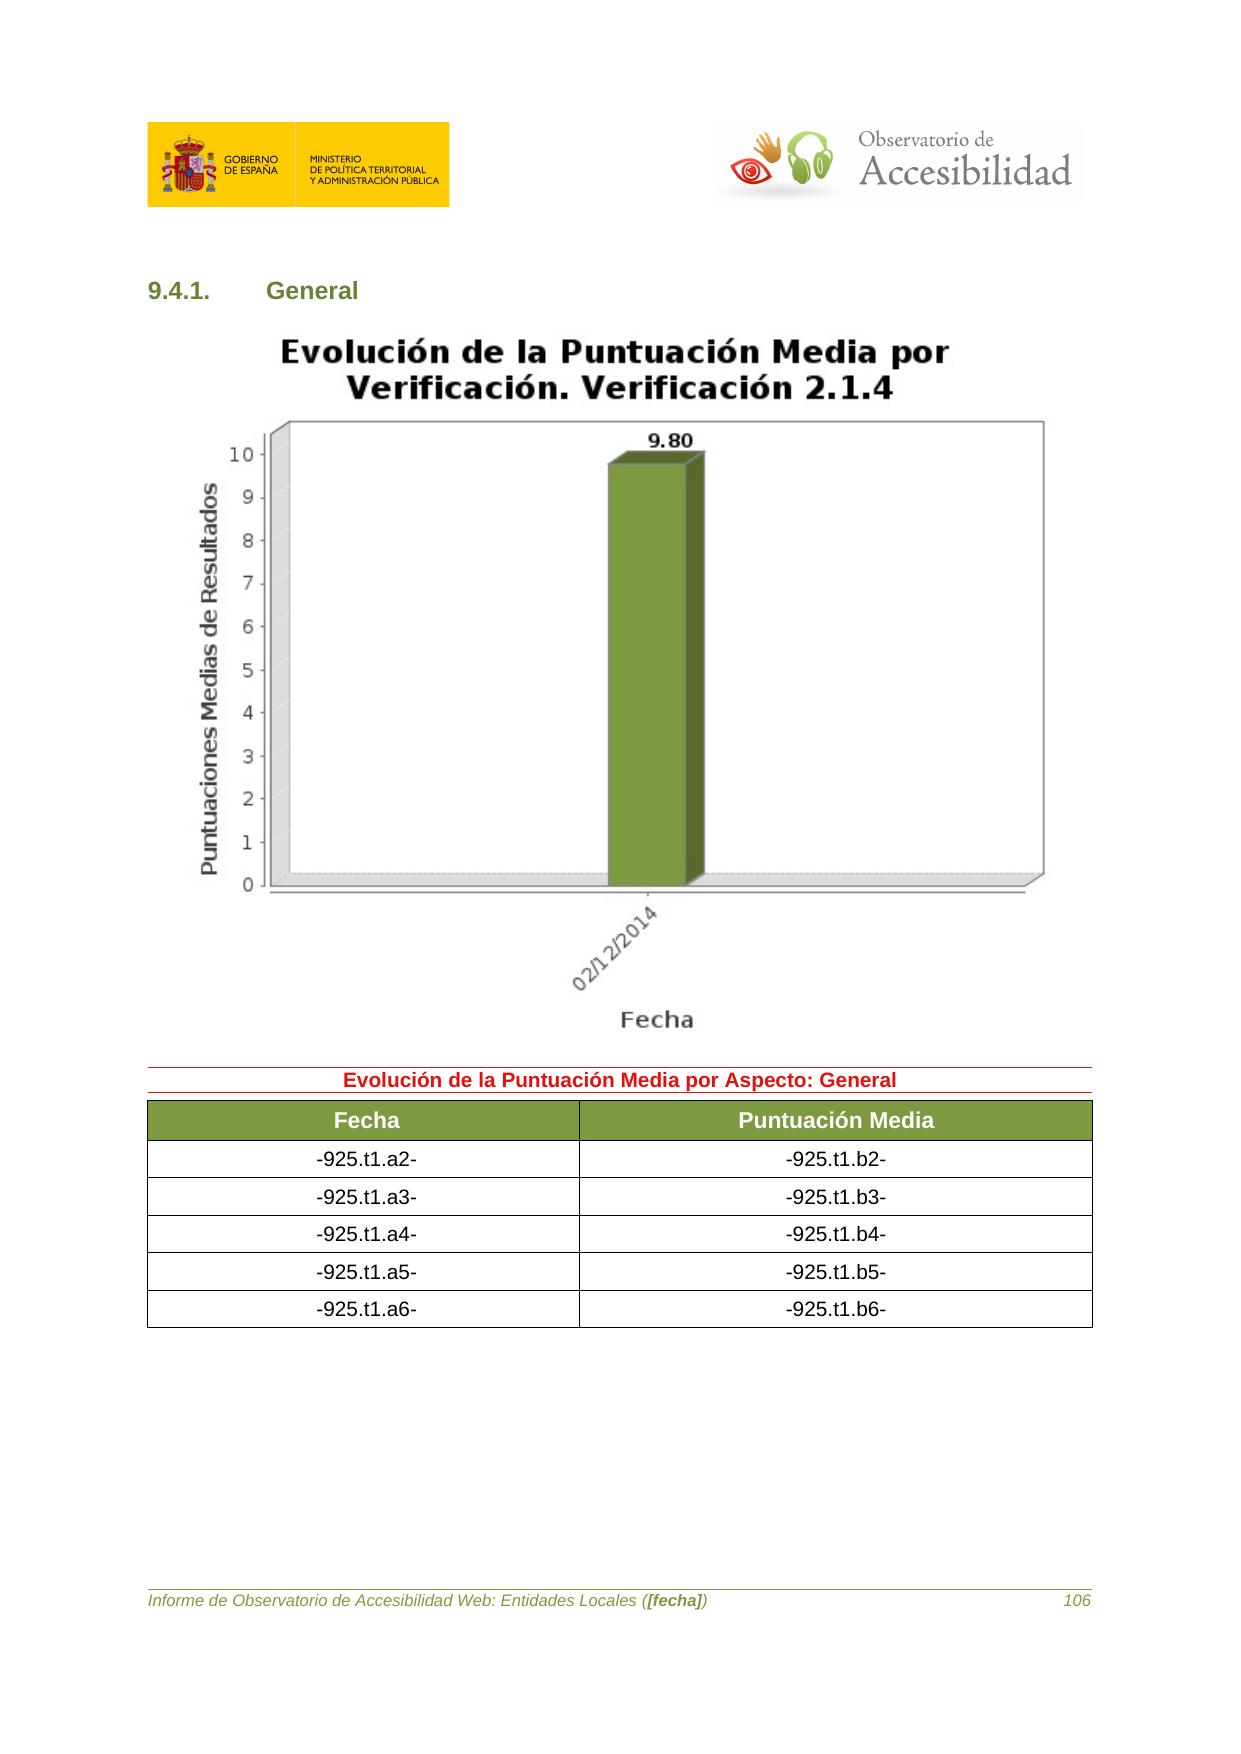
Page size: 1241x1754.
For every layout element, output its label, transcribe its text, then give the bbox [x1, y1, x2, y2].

table_cell -925.t1.a2- [148, 1141, 579, 1177]
table_header Fecha [148, 1101, 579, 1140]
table_cell -925.t1.a3- [148, 1178, 579, 1215]
table_cell -925.t1.a5- [148, 1253, 579, 1290]
text Evolución de la Puntuación Media por Aspecto: General [148, 1068, 1092, 1092]
table_cell -925.t1.b3- [580, 1178, 1092, 1215]
table_cell -925.t1.b6- [580, 1291, 1092, 1327]
table_cell -925.t1.a6- [148, 1291, 579, 1327]
table_cell -925.t1.b5- [580, 1253, 1092, 1290]
table_cell -925.t1.a4- [148, 1216, 579, 1252]
list General [148, 276, 1092, 304]
table_cell -925.t1.b2- [580, 1141, 1092, 1177]
table_cell -925.t1.b4- [580, 1216, 1092, 1252]
table_header Puntuación Media [580, 1101, 1092, 1140]
